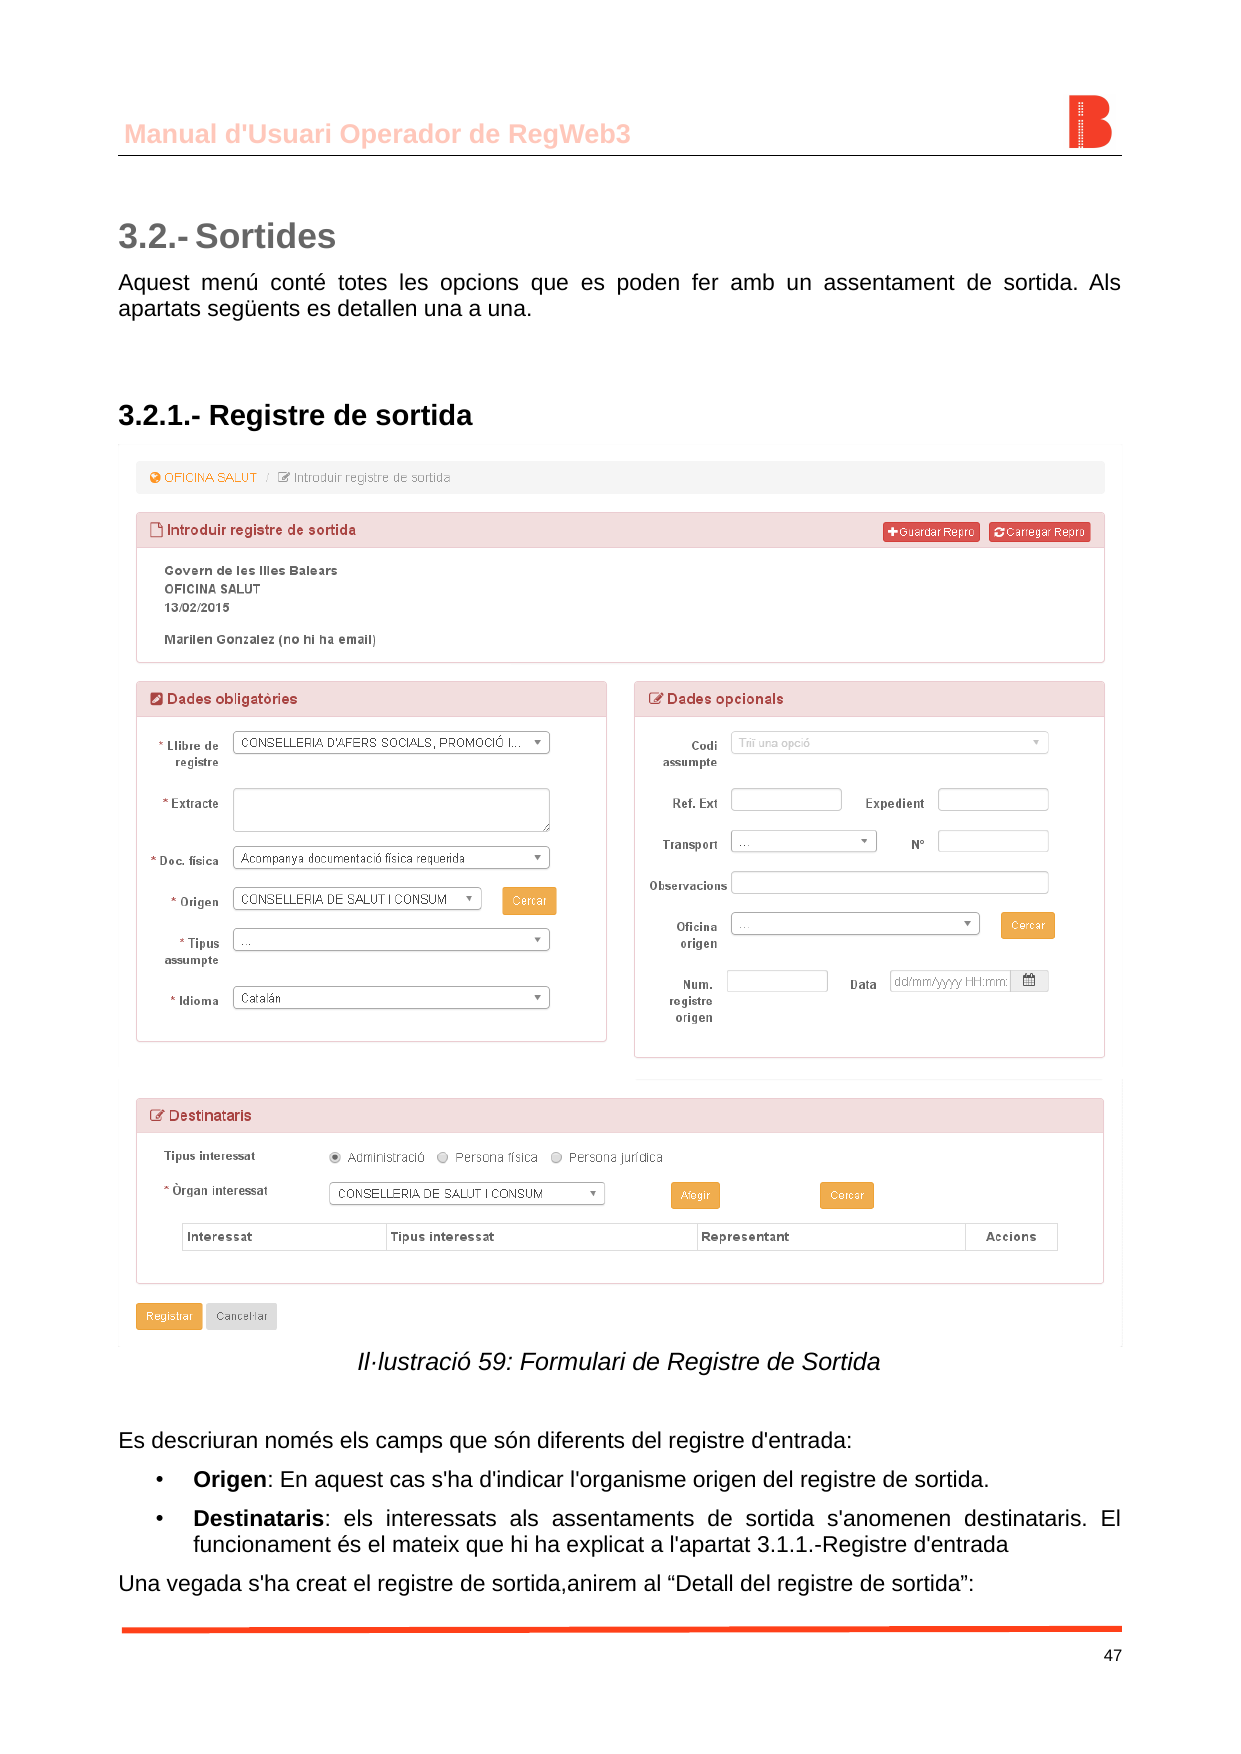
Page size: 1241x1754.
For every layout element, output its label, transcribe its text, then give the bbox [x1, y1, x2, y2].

picture [118, 1079, 1123, 1347]
list Origen: En aquest cas s'ha d'indicar l'organisme origen del registre de sortida. [156, 1466, 1122, 1492]
text Es descriuran només els camps que són diferents del registre d'entrada: [118, 1427, 1122, 1453]
text Il·lustració 59: Formulari de Registre de Sortida [118, 1347, 1122, 1376]
picture [118, 444, 1123, 1067]
picture [1063, 94, 1117, 150]
subtitle Registre de sortida [118, 398, 1122, 432]
text Una vegada s'ha creat el registre de sortida,anirem al “Detall del registre de sortida”: [118, 1570, 1122, 1596]
subtitle Sortides [118, 216, 1122, 256]
list Destinataris: els interessats als assentaments de sortida s'anomenen destinataris. El funcionament és el mateix que hi ha explicat a l'apartat 3.1.1.-Registre d'entrada [156, 1505, 1122, 1557]
text Aquest menú conté totes les opcions que es poden fer amb un assentament de sortida. Als apartats següents es detallen una a una. [118, 269, 1122, 322]
